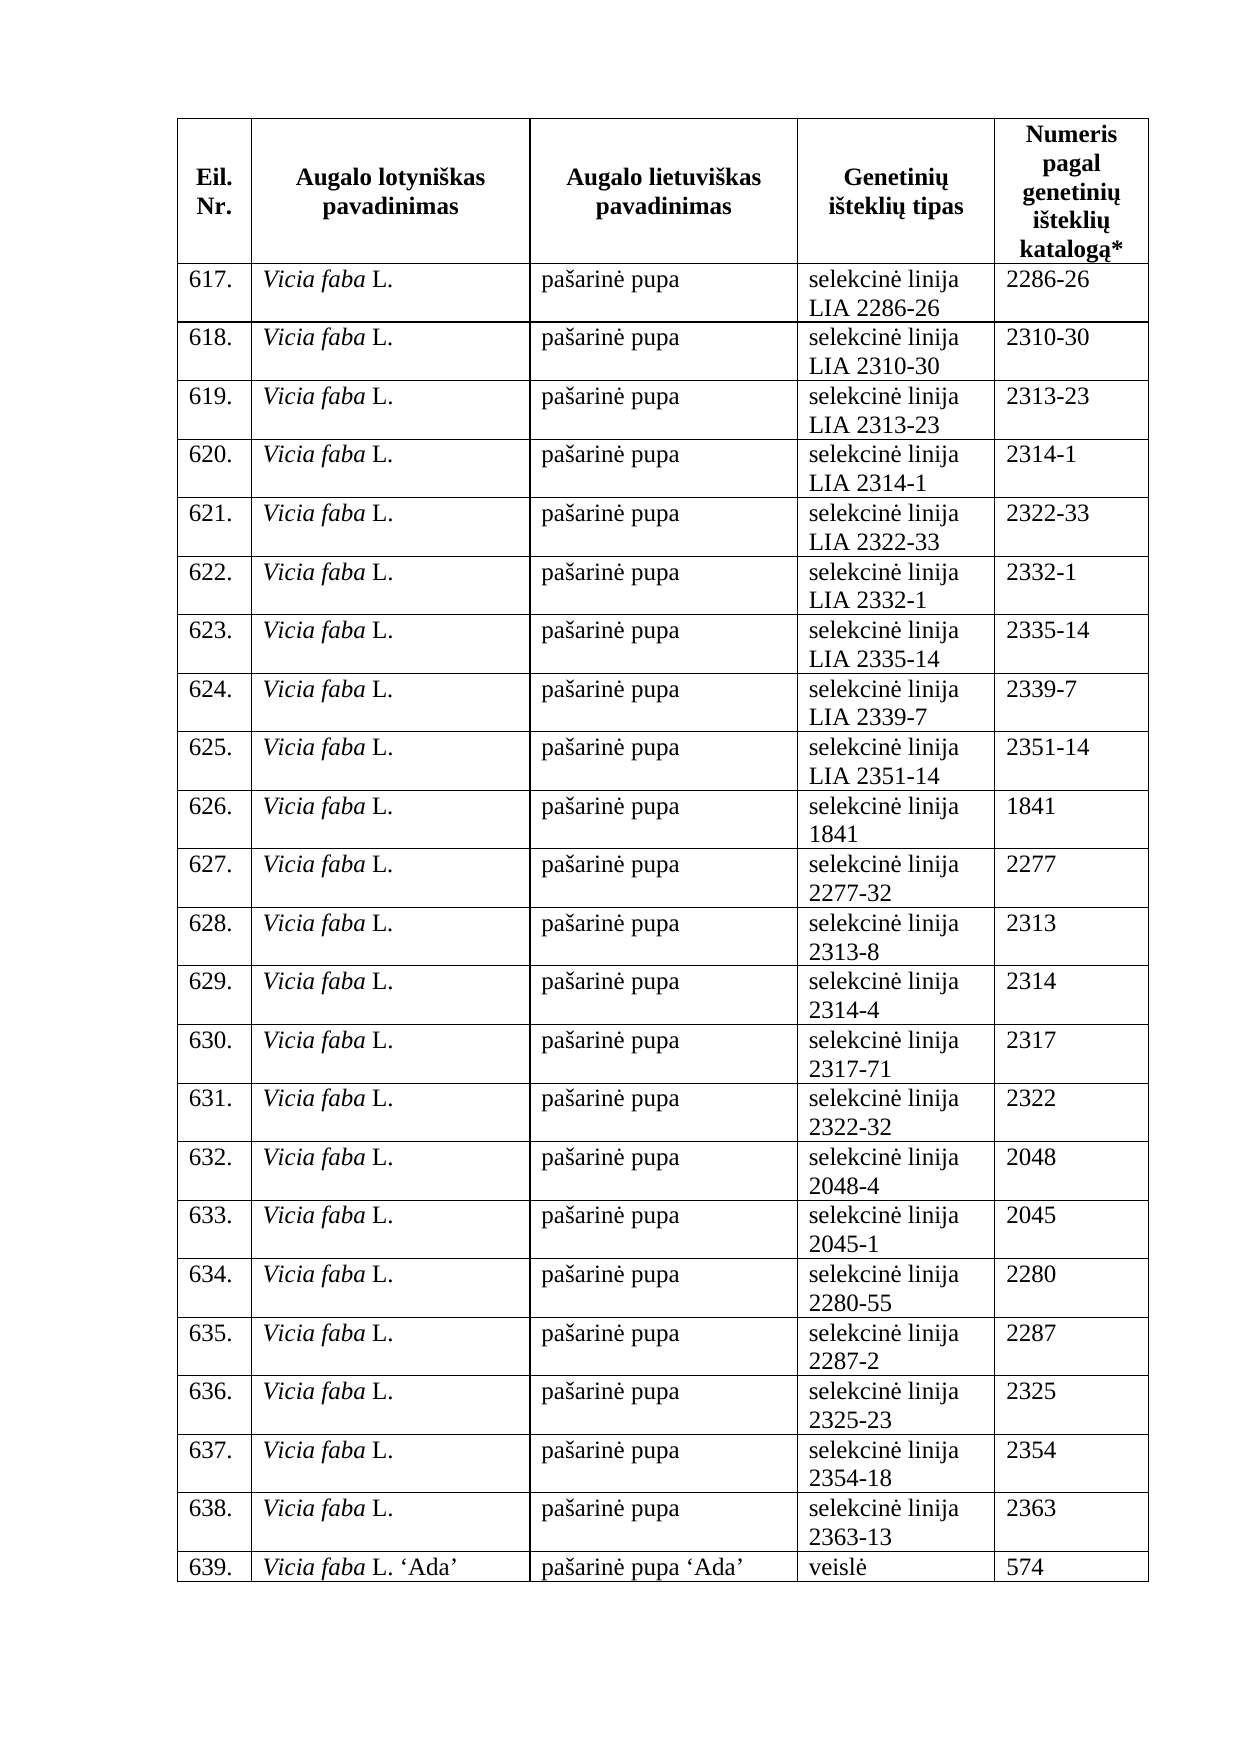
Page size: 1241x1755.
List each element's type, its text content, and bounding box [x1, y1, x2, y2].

table_cell selekcinė linija 2048-4 [798, 1142, 994, 1199]
table_cell pašarinė pupa ‘Ada’ [531, 1552, 797, 1581]
table_cell 2325 [995, 1376, 1148, 1434]
table_cell 2332-1 [995, 557, 1148, 614]
table_cell 2363 [995, 1493, 1148, 1551]
table_cell 622. [178, 557, 251, 614]
table_cell 2286-26 [995, 264, 1148, 321]
table_cell 626. [178, 791, 251, 848]
table_cell pašarinė pupa [531, 323, 797, 380]
table_cell 624. [178, 674, 251, 731]
table_cell pašarinė pupa [531, 440, 797, 497]
table_cell pašarinė pupa [531, 1201, 797, 1258]
table_cell 627. [178, 849, 251, 907]
table_cell 2277 [995, 849, 1148, 907]
table_cell pašarinė pupa [531, 1435, 797, 1492]
table_cell Vicia faba L. [252, 674, 529, 731]
table_cell pašarinė pupa [531, 1493, 797, 1551]
table_cell Vicia faba L. [252, 1084, 529, 1141]
table_cell 2313 [995, 908, 1148, 965]
table_cell Vicia faba L. [252, 498, 529, 556]
table_cell Vicia faba L. [252, 1142, 529, 1199]
table_cell selekcinė linija 2314-4 [798, 966, 994, 1024]
table_cell pašarinė pupa [531, 498, 797, 556]
table_cell 629. [178, 966, 251, 1024]
table_cell Vicia faba L. [252, 1201, 529, 1258]
table_cell Vicia faba L. [252, 440, 529, 497]
table_cell selekcinė linija 2280-55 [798, 1259, 994, 1317]
table_cell Vicia faba L. [252, 1376, 529, 1434]
table_cell pašarinė pupa [531, 1142, 797, 1199]
table_cell selekcinė linija LIA 2310-30 [798, 323, 994, 380]
table_cell Vicia faba L. [252, 732, 529, 790]
table_cell 2314 [995, 966, 1148, 1024]
table_cell Vicia faba L. [252, 791, 529, 848]
table_cell selekcinė linija 2045-1 [798, 1201, 994, 1258]
table_cell 623. [178, 615, 251, 673]
table_cell 2317 [995, 1025, 1148, 1082]
table_cell Vicia faba L. [252, 323, 529, 380]
table_cell pašarinė pupa [531, 674, 797, 731]
table_cell selekcinė linija LIA 2335-14 [798, 615, 994, 673]
table_header Genetinių išteklių tipas [798, 119, 994, 263]
table_cell Vicia faba L. [252, 615, 529, 673]
table_cell 635. [178, 1318, 251, 1375]
table_header Augalo lietuviškas pavadinimas [531, 119, 797, 263]
table_cell 2287 [995, 1318, 1148, 1375]
table_cell selekcinė linija LIA 2339-7 [798, 674, 994, 731]
table_cell Vicia faba L. [252, 557, 529, 614]
table_cell pašarinė pupa [531, 908, 797, 965]
table_header Numeris pagal genetinių išteklių katalogą* [995, 119, 1148, 263]
table_cell 2314-1 [995, 440, 1148, 497]
table_cell 574 [995, 1552, 1148, 1581]
table_cell 620. [178, 440, 251, 497]
table_cell Vicia faba L. [252, 1318, 529, 1375]
table_cell selekcinė linija 2287-2 [798, 1318, 994, 1375]
table_cell selekcinė linija 2325-23 [798, 1376, 994, 1434]
table_cell Vicia faba L. [252, 1435, 529, 1492]
table_cell selekcinė linija 2277-32 [798, 849, 994, 907]
table_cell pašarinė pupa [531, 966, 797, 1024]
table_cell 632. [178, 1142, 251, 1199]
table_cell Vicia faba L. [252, 381, 529, 438]
table_cell pašarinė pupa [531, 615, 797, 673]
table_cell 621. [178, 498, 251, 556]
table_cell selekcinė linija 2322-32 [798, 1084, 994, 1141]
table_cell pašarinė pupa [531, 849, 797, 907]
table_cell Vicia faba L. [252, 1493, 529, 1551]
table_cell pašarinė pupa [531, 381, 797, 438]
table_cell Vicia faba L. [252, 966, 529, 1024]
table_cell selekcinė linija LIA 2351-14 [798, 732, 994, 790]
table_cell Vicia faba L. [252, 264, 529, 321]
table_cell 2048 [995, 1142, 1148, 1199]
table_cell 2322 [995, 1084, 1148, 1141]
table_cell 2280 [995, 1259, 1148, 1317]
table_cell selekcinė linija LIA 2314-1 [798, 440, 994, 497]
table_cell pašarinė pupa [531, 1084, 797, 1141]
table_cell veislė [798, 1552, 994, 1581]
table_cell 625. [178, 732, 251, 790]
table_cell Vicia faba L. ‘Ada’ [252, 1552, 529, 1581]
table_cell 1841 [995, 791, 1148, 848]
table_cell selekcinė linija 2313-8 [798, 908, 994, 965]
table_cell selekcinė linija 2363-13 [798, 1493, 994, 1551]
table_cell pašarinė pupa [531, 1259, 797, 1317]
table_cell selekcinė linija LIA 2313-23 [798, 381, 994, 438]
table_cell 2322-33 [995, 498, 1148, 556]
table_cell Vicia faba L. [252, 908, 529, 965]
table_cell 2335-14 [995, 615, 1148, 673]
table_cell selekcinė linija 2354-18 [798, 1435, 994, 1492]
table_cell 630. [178, 1025, 251, 1082]
table_cell 2339-7 [995, 674, 1148, 731]
table_cell 2351-14 [995, 732, 1148, 790]
table_cell pašarinė pupa [531, 264, 797, 321]
table_cell 618. [178, 323, 251, 380]
table_cell 2310-30 [995, 323, 1148, 380]
table_cell selekcinė linija LIA 2286-26 [798, 264, 994, 321]
table_cell Vicia faba L. [252, 1259, 529, 1317]
table_header Eil. Nr. [178, 119, 251, 263]
table_cell 617. [178, 264, 251, 321]
table_cell selekcinė linija LIA 2332-1 [798, 557, 994, 614]
table_cell pašarinė pupa [531, 791, 797, 848]
table_cell 2045 [995, 1201, 1148, 1258]
table_cell 2313-23 [995, 381, 1148, 438]
table_cell 619. [178, 381, 251, 438]
table_cell 631. [178, 1084, 251, 1141]
table_cell pašarinė pupa [531, 1376, 797, 1434]
table_cell selekcinė linija 2317-71 [798, 1025, 994, 1082]
table_cell 636. [178, 1376, 251, 1434]
table_cell pašarinė pupa [531, 732, 797, 790]
table_cell 637. [178, 1435, 251, 1492]
table_cell 638. [178, 1493, 251, 1551]
table_cell Vicia faba L. [252, 1025, 529, 1082]
table_cell Vicia faba L. [252, 849, 529, 907]
table_cell 2354 [995, 1435, 1148, 1492]
table_cell 633. [178, 1201, 251, 1258]
table_cell pašarinė pupa [531, 1318, 797, 1375]
table_cell 634. [178, 1259, 251, 1317]
table_cell pašarinė pupa [531, 1025, 797, 1082]
table_cell pašarinė pupa [531, 557, 797, 614]
table_cell 628. [178, 908, 251, 965]
table_header Augalo lotyniškas pavadinimas [252, 119, 529, 263]
table_cell 639. [178, 1552, 251, 1581]
table_cell selekcinė linija 1841 [798, 791, 994, 848]
table_cell selekcinė linija LIA 2322-33 [798, 498, 994, 556]
